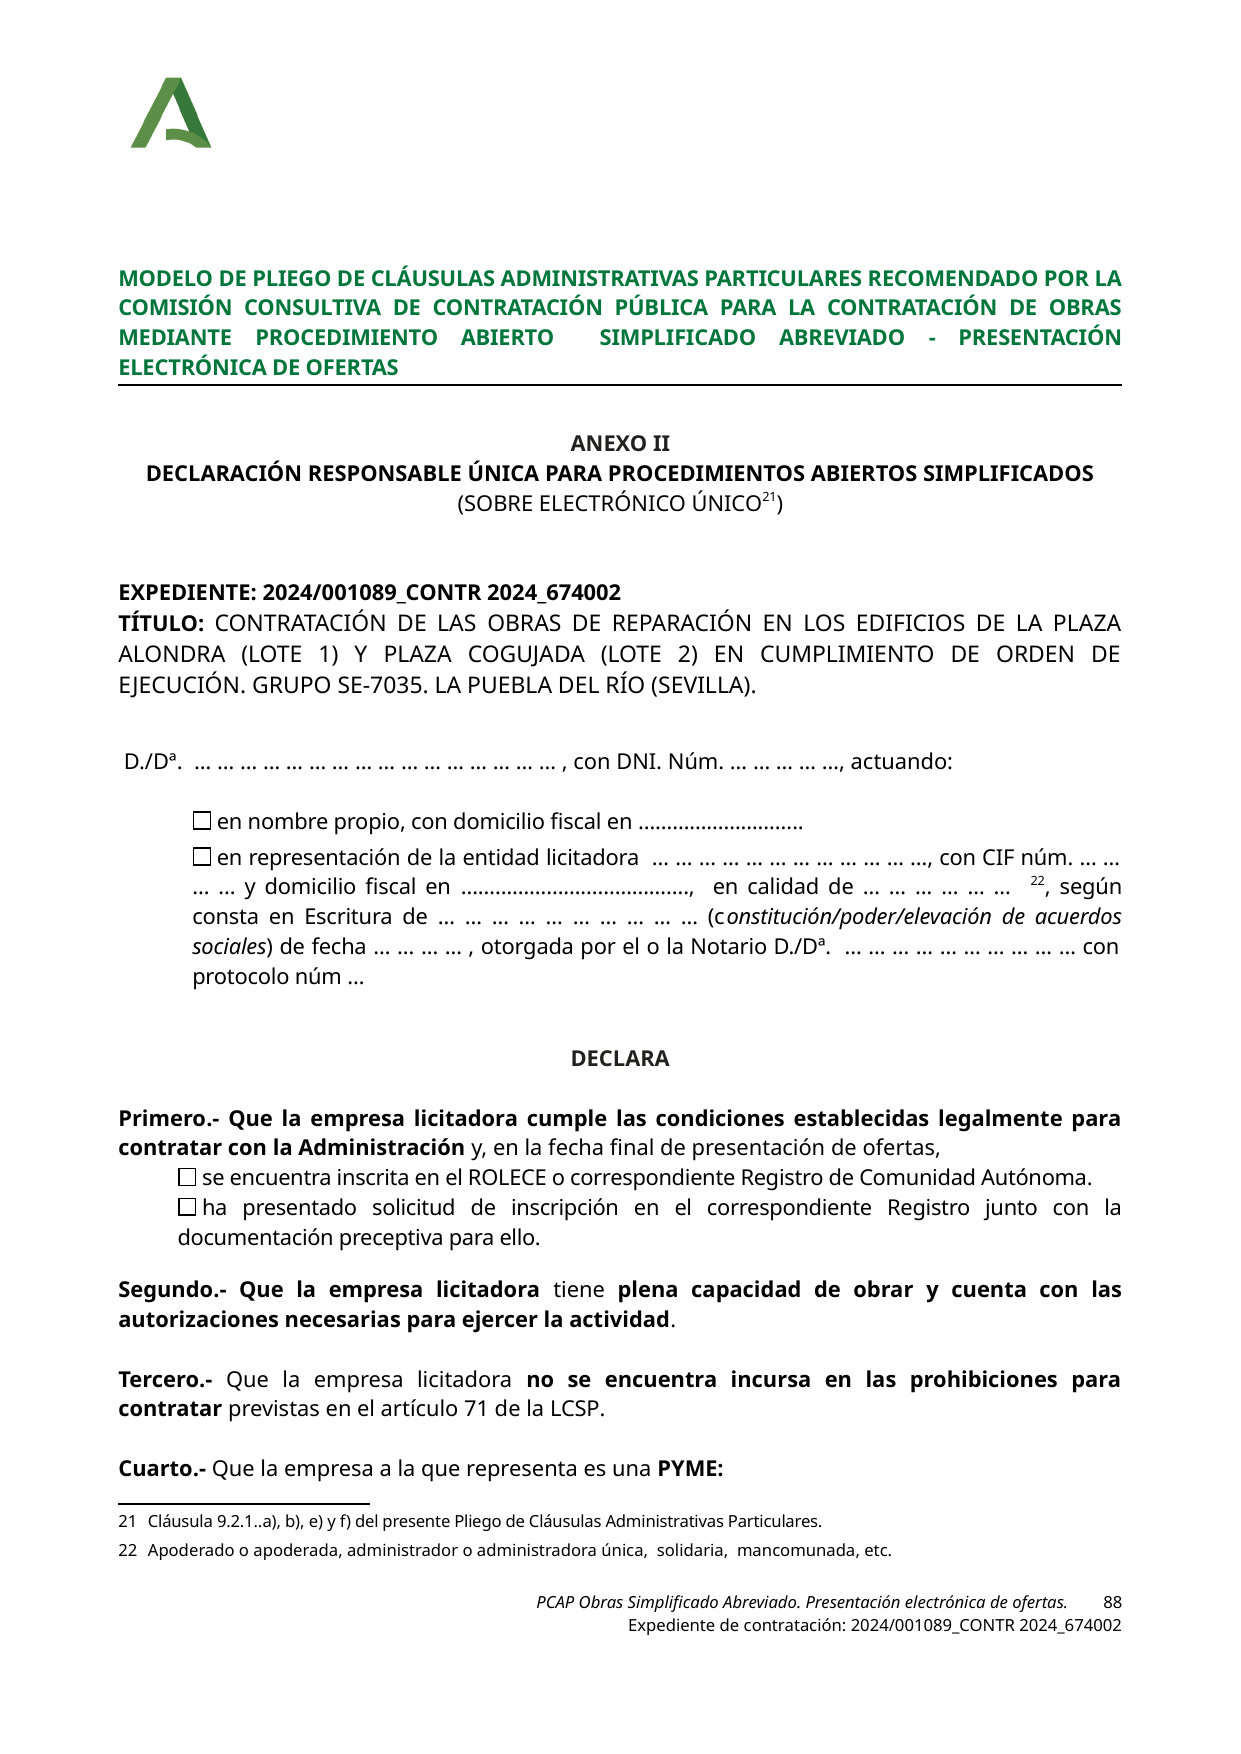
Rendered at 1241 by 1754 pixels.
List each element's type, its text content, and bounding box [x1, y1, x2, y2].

text en representación de la entidad licitadora … … … … … … … … … … … …, con CIF núm. … … … … y domicilio fiscal en …………………………………., en calidad de … … … … … … , según consta en Escritura de … … … … … … … … … … (constitución/poder/elevación de acuerdos sociales) de fecha … … … … , otorgada por el o la Notario D./Dª. … … … … … … … … … … con protocolo núm … [192, 841, 1122, 990]
list Primero.- Que la empresa licitadora cumple las condiciones establecidas legalmente para contratar con la Administración y, en la fecha final de presentación de ofertas, [118, 1102, 1122, 1162]
text Apoderado o apoderada, administrador o administradora única, solidaria, mancomunada, etc. [118, 1538, 1122, 1561]
text EXPEDIENTE: 2024/001089_CONTR 2024_674002 [118, 577, 1122, 607]
text Cláusula 9.2.1..a), b), e) y f) del presente Pliego de Cláusulas Administrativas Particulares. [118, 1509, 1122, 1532]
text MODELO DE PLIEGO DE CLÁUSULAS ADMINISTRATIVAS PARTICULARES RECOMENDADO POR LA COMISIÓN CONSULTIVA DE CONTRATACIÓN PÚBLICA PARA LA CONTRATACIÓN DE OBRAS MEDIANTE PROCEDIMIENTO ABIERTO SIMPLIFICADO ABREVIADO - PRESENTACIÓN ELECTRÓNICA DE OFERTAS [118, 262, 1122, 384]
list ha presentado solicitud de inscripción en el correspondiente Registro junto con la documentación preceptiva para ello. [177, 1192, 1122, 1251]
text DECLARA [118, 1043, 1122, 1073]
list se encuentra inscrita en el ROLECE o correspondiente Registro de Comunidad Autónoma. [177, 1162, 1122, 1192]
text D./Dª. … … … … … … … … … … … … … … … … , con DNI. Núm. … … … … …, actuando: [118, 746, 1122, 776]
text (SOBRE ELECTRÓNICO ÚNICO) [118, 488, 1122, 517]
picture [127, 73, 216, 152]
text DECLARACIÓN RESPONSABLE ÚNICA PARA PROCEDIMIENTOS ABIERTOS SIMPLIFICADOS [118, 458, 1122, 488]
text Segundo.- Que la empresa licitadora tiene plena capacidad de obrar y cuenta con las autorizaciones necesarias para ejercer la actividad. [118, 1274, 1122, 1334]
text TÍTULO: CONTRATACIÓN DE LAS OBRAS DE REPARACIÓN EN LOS EDIFICIOS DE LA PLAZA ALONDRA (LOTE 1) Y PLAZA COGUJADA (LOTE 2) EN CUMPLIMIENTO DE ORDEN DE EJECUCIÓN. GRUPO SE-7035. LA PUEBLA DEL RÍO (SEVILLA). [118, 607, 1122, 701]
text Cuarto.- Que la empresa a la que representa es una PYME: [118, 1453, 1122, 1483]
text ANEXO II [118, 428, 1122, 458]
text Tercero.- Que la empresa licitadora no se encuentra incursa en las prohibiciones para contratar previstas en el artículo 71 de la LCSP. [118, 1363, 1122, 1423]
text en nombre propio, con domicilio fiscal en ……………………….. [192, 806, 1122, 835]
